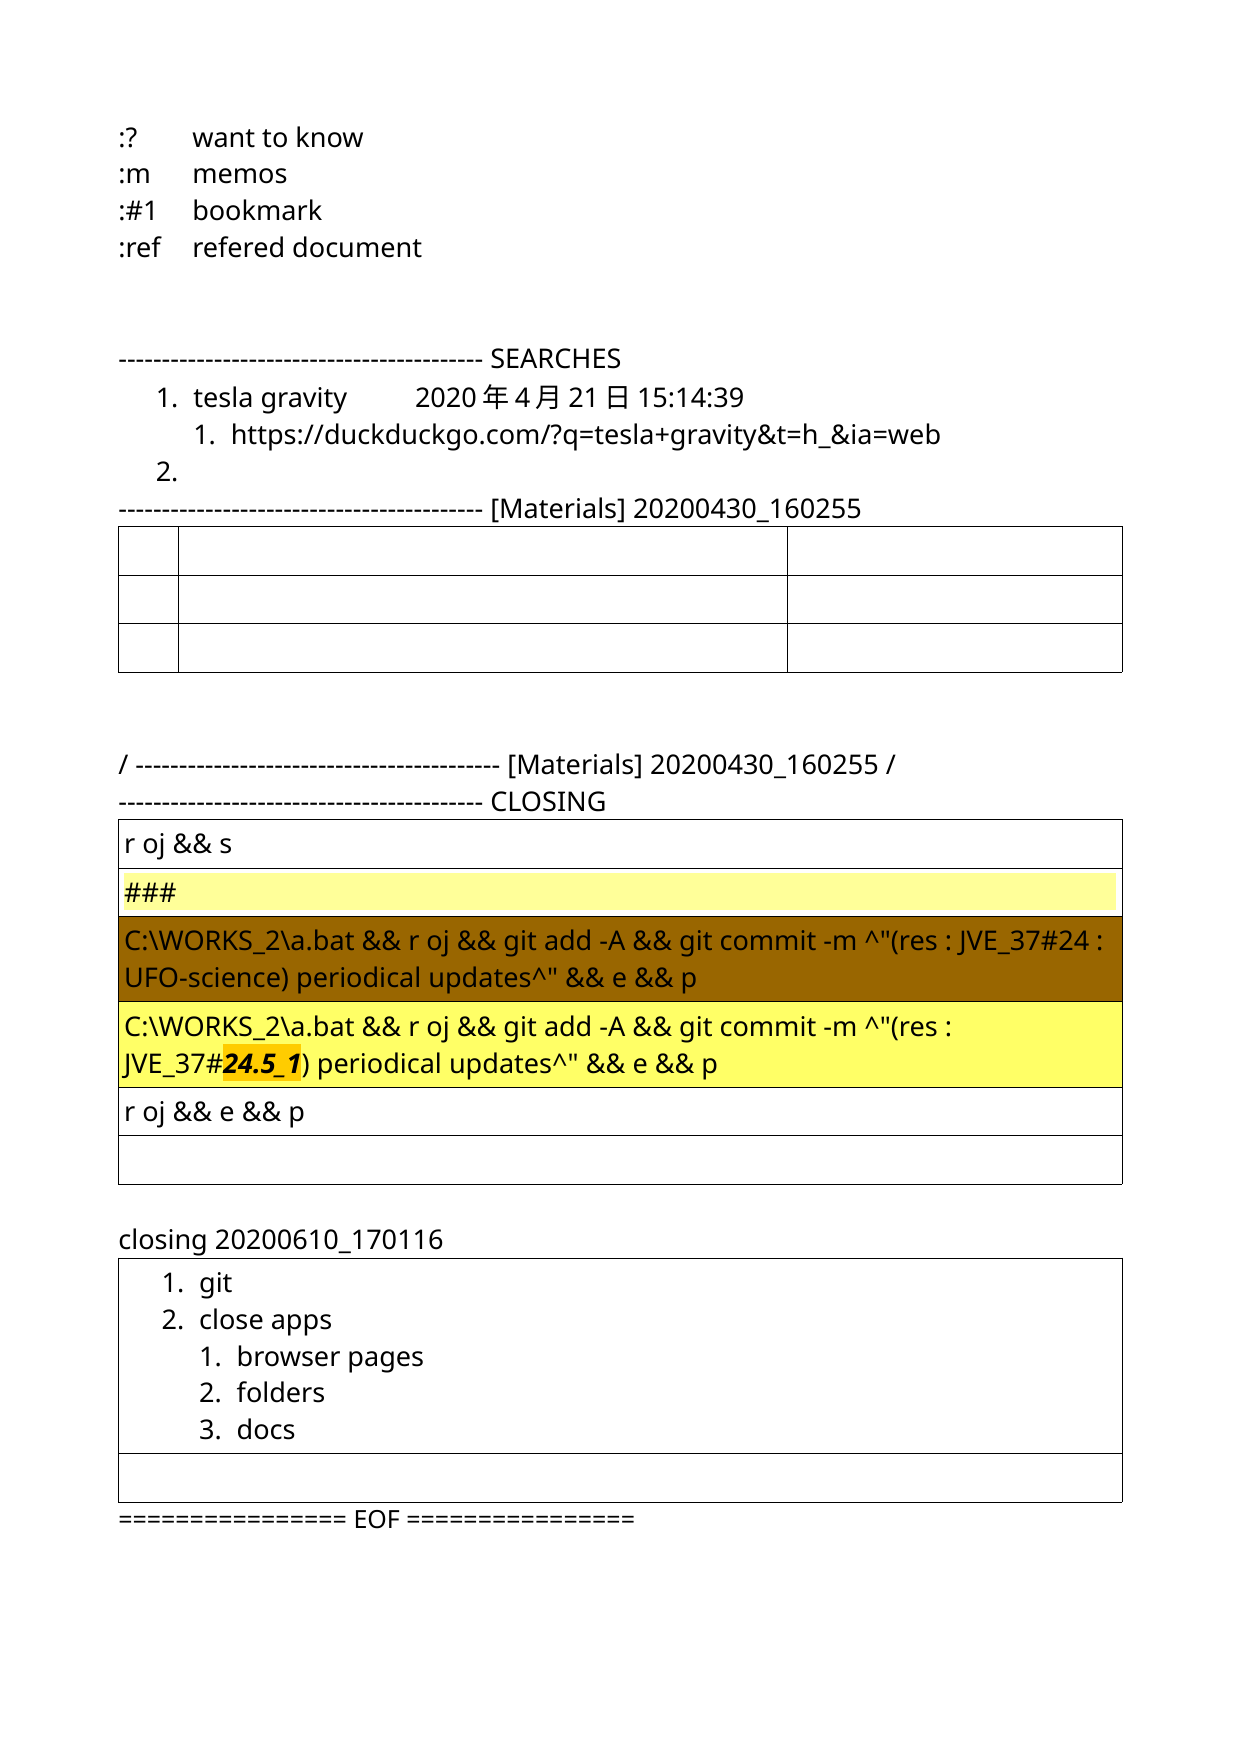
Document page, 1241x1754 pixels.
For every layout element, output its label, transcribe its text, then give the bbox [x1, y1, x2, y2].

list https://duckduckgo.com/?q=tesla+gravity&t=h_&ia=web [193, 416, 1122, 452]
table_cell [179, 624, 787, 672]
table_cell C:\WORKS_2\a.bat && r oj && git add -A && git commit -m ^"(res : JVE_37#24.5_1) periodical updates^" && e && p [119, 1002, 1122, 1087]
table_header r oj && s [119, 820, 1122, 868]
text closing 20200610_170116 [118, 1221, 1122, 1257]
table_header [788, 527, 1122, 575]
table_cell C:\WORKS_2\a.bat && r oj && git add -A && git commit -m ^"(res : JVE_37#24 : UFO-science) periodical updates^" && e && p [119, 917, 1122, 1001]
text ------------------------------------------ SEARCHES [118, 339, 1122, 376]
text :? want to know [118, 118, 1122, 155]
table_header git close apps browser pages folders docs [119, 1259, 1122, 1453]
text ------------------------------------------ CLOSING [118, 782, 1122, 819]
table_cell [119, 624, 178, 672]
table_header [179, 527, 787, 575]
table_cell ### [119, 869, 1122, 916]
table_header [119, 527, 178, 575]
list tesla gravity 2020年4月21日15:14:39 [156, 376, 1122, 416]
table_cell [788, 576, 1122, 623]
table_cell [119, 1136, 1122, 1183]
text :ref refered document [118, 229, 1122, 266]
table_cell [119, 1454, 1122, 1502]
table_cell [788, 624, 1122, 672]
text ------------------------------------------ [Materials] 20200430_160255 [118, 489, 1122, 526]
text :m memos [118, 155, 1122, 192]
table_cell [119, 576, 178, 623]
table_cell r oj && e && p [119, 1088, 1122, 1135]
table_cell [179, 576, 787, 623]
text ================ EOF ================ [118, 1503, 1122, 1536]
text / ------------------------------------------ [Materials] 20200430_160255 / [118, 745, 1122, 782]
text :#1 bookmark [118, 192, 1122, 229]
